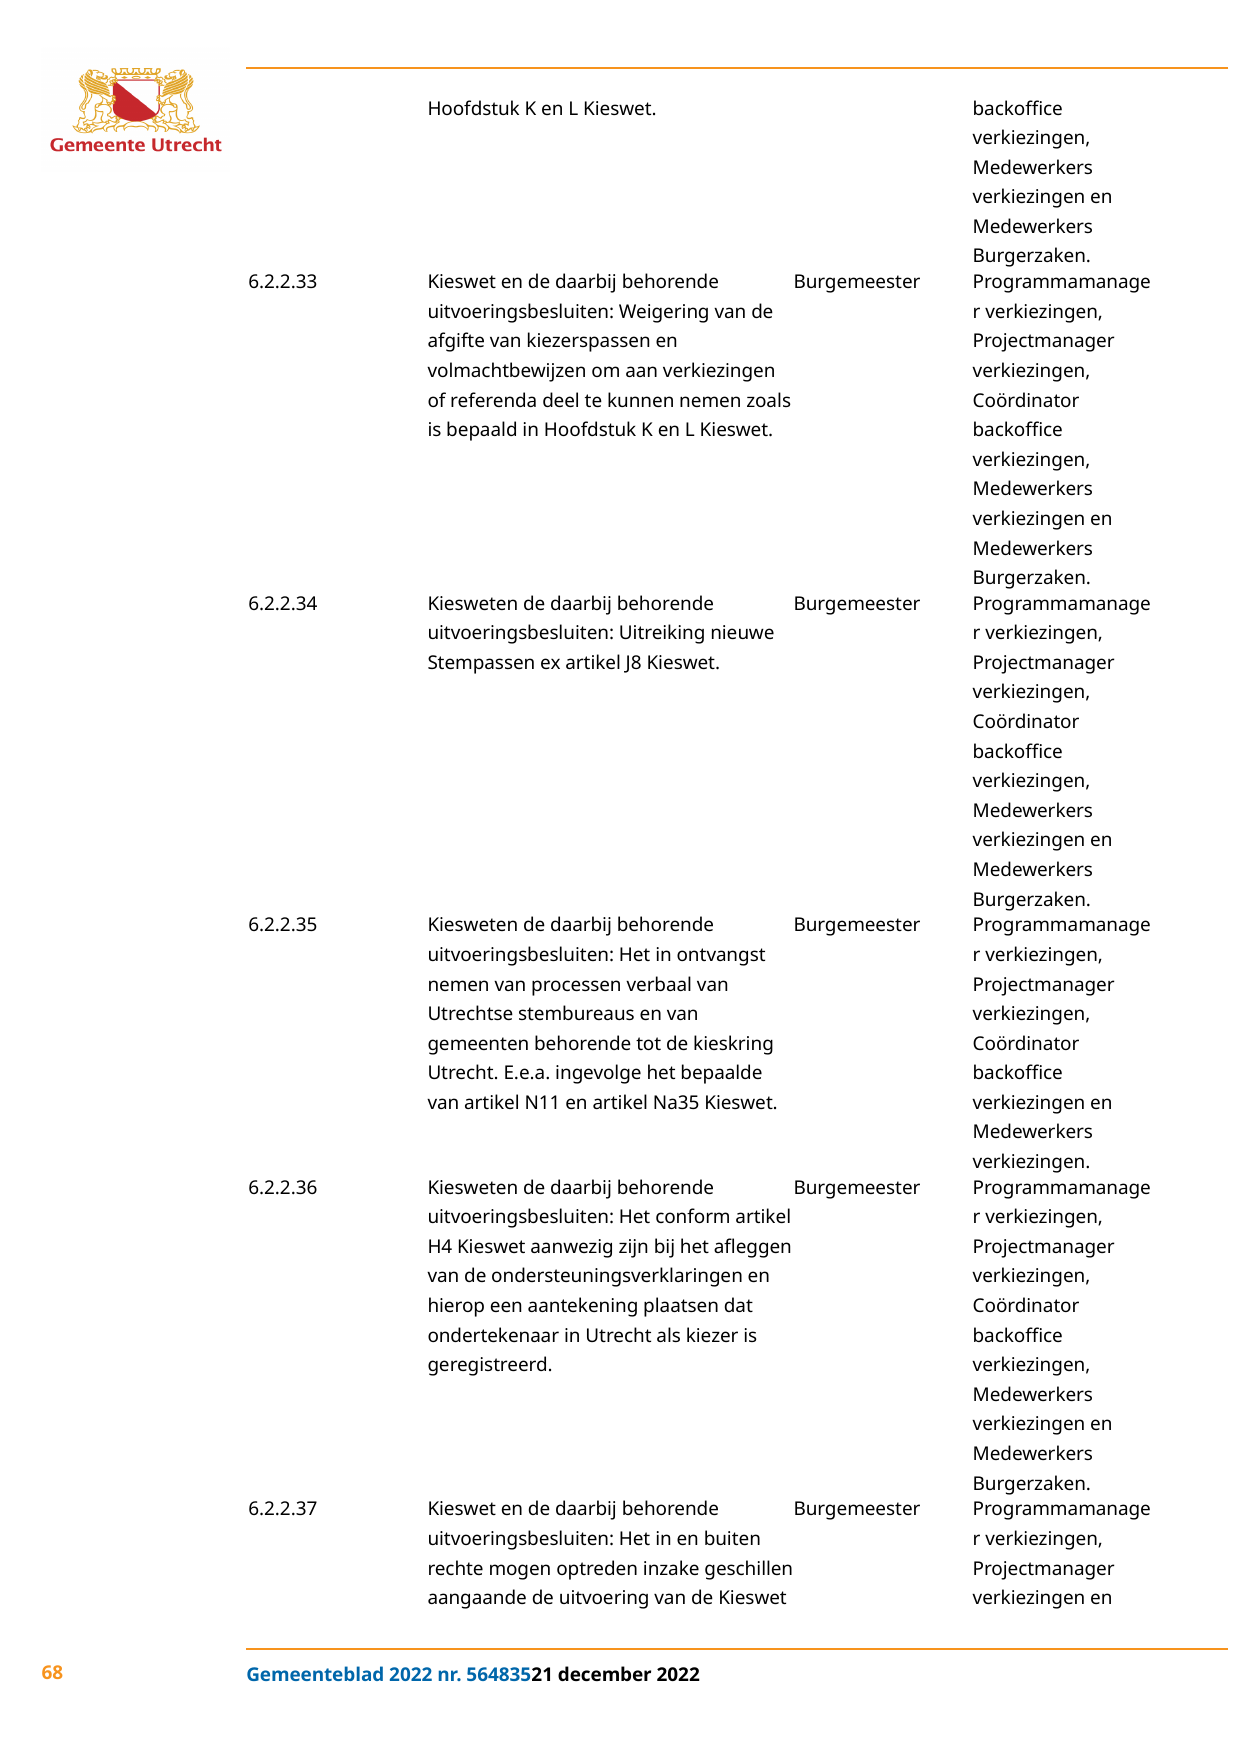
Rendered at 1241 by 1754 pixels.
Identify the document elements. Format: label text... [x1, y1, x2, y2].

picture [41, 47, 231, 172]
table_cell 6.2.2.35 [248, 912, 427, 1174]
table_cell Programmamanager verkiezingen, Projectmanager verkiezingen en [973, 1496, 1152, 1610]
table_cell Burgemeester [793, 590, 972, 912]
table_cell 6.2.2.34 [248, 590, 427, 912]
table_cell Burgemeester [793, 269, 972, 590]
table_cell Burgemeester [793, 1174, 972, 1496]
table_cell Burgemeester [793, 912, 972, 1174]
table_cell Programmamanager verkiezingen, Projectmanager verkiezingen, Coördinator backoffice verkiezingen en Medewerkers verkiezingen. [973, 912, 1152, 1174]
table_cell Programmamanager verkiezingen, Projectmanager verkiezingen, Coördinator backoffice verkiezingen, Medewerkers verkiezingen en Medewerkers Burgerzaken. [973, 1174, 1152, 1496]
table_cell Kiesweten de daarbij behorende uitvoeringsbesluiten: Het in ontvangst nemen van processen verbaal van Utrechtse stembureaus en van gemeenten behorende tot de kieskring Utrecht. E.e.a. ingevolge het bepaalde van artikel N11 en artikel Na35 Kieswet. [427, 912, 793, 1174]
table_cell 6.2.2.36 [248, 1174, 427, 1496]
table_cell Kieswet en de daarbij behorende uitvoeringsbesluiten: Het in en buiten rechte mogen optreden inzake geschillen aangaande de uitvoering van de Kieswet [427, 1496, 793, 1610]
table_cell Kiesweten de daarbij behorende uitvoeringsbesluiten: Het conform artikel H4 Kieswet aanwezig zijn bij het afleggen van de ondersteuningsverklaringen en hierop een aantekening plaatsen dat ondertekenaar in Utrecht als kiezer is geregistreerd. [427, 1174, 793, 1496]
table_cell Programmamanager verkiezingen, Projectmanager verkiezingen, Coördinator backoffice verkiezingen, Medewerkers verkiezingen en Medewerkers Burgerzaken. [973, 269, 1152, 590]
table_cell 6.2.2.37 [248, 1496, 427, 1610]
table_cell Kieswet en de daarbij behorende uitvoeringsbesluiten: Weigering van de afgifte van kiezerspassen en volmachtbewijzen om aan verkiezingen of referenda deel te kunnen nemen zoals is bepaald in Hoofdstuk K en L Kieswet. [427, 269, 793, 590]
table_cell [793, 95, 972, 268]
table_cell backoffice verkiezingen, Medewerkers verkiezingen en Medewerkers Burgerzaken. [973, 95, 1152, 268]
table_cell Hoofdstuk K en L Kieswet. [427, 95, 793, 268]
table_cell Kiesweten de daarbij behorende uitvoeringsbesluiten: Uitreiking nieuwe Stempassen ex artikel J8 Kieswet. [427, 590, 793, 912]
table_cell [248, 95, 427, 268]
table_cell 6.2.2.33 [248, 269, 427, 590]
table_cell Programmamanager verkiezingen, Projectmanager verkiezingen, Coördinator backoffice verkiezingen, Medewerkers verkiezingen en Medewerkers Burgerzaken. [973, 590, 1152, 912]
table_cell Burgemeester [793, 1496, 972, 1610]
